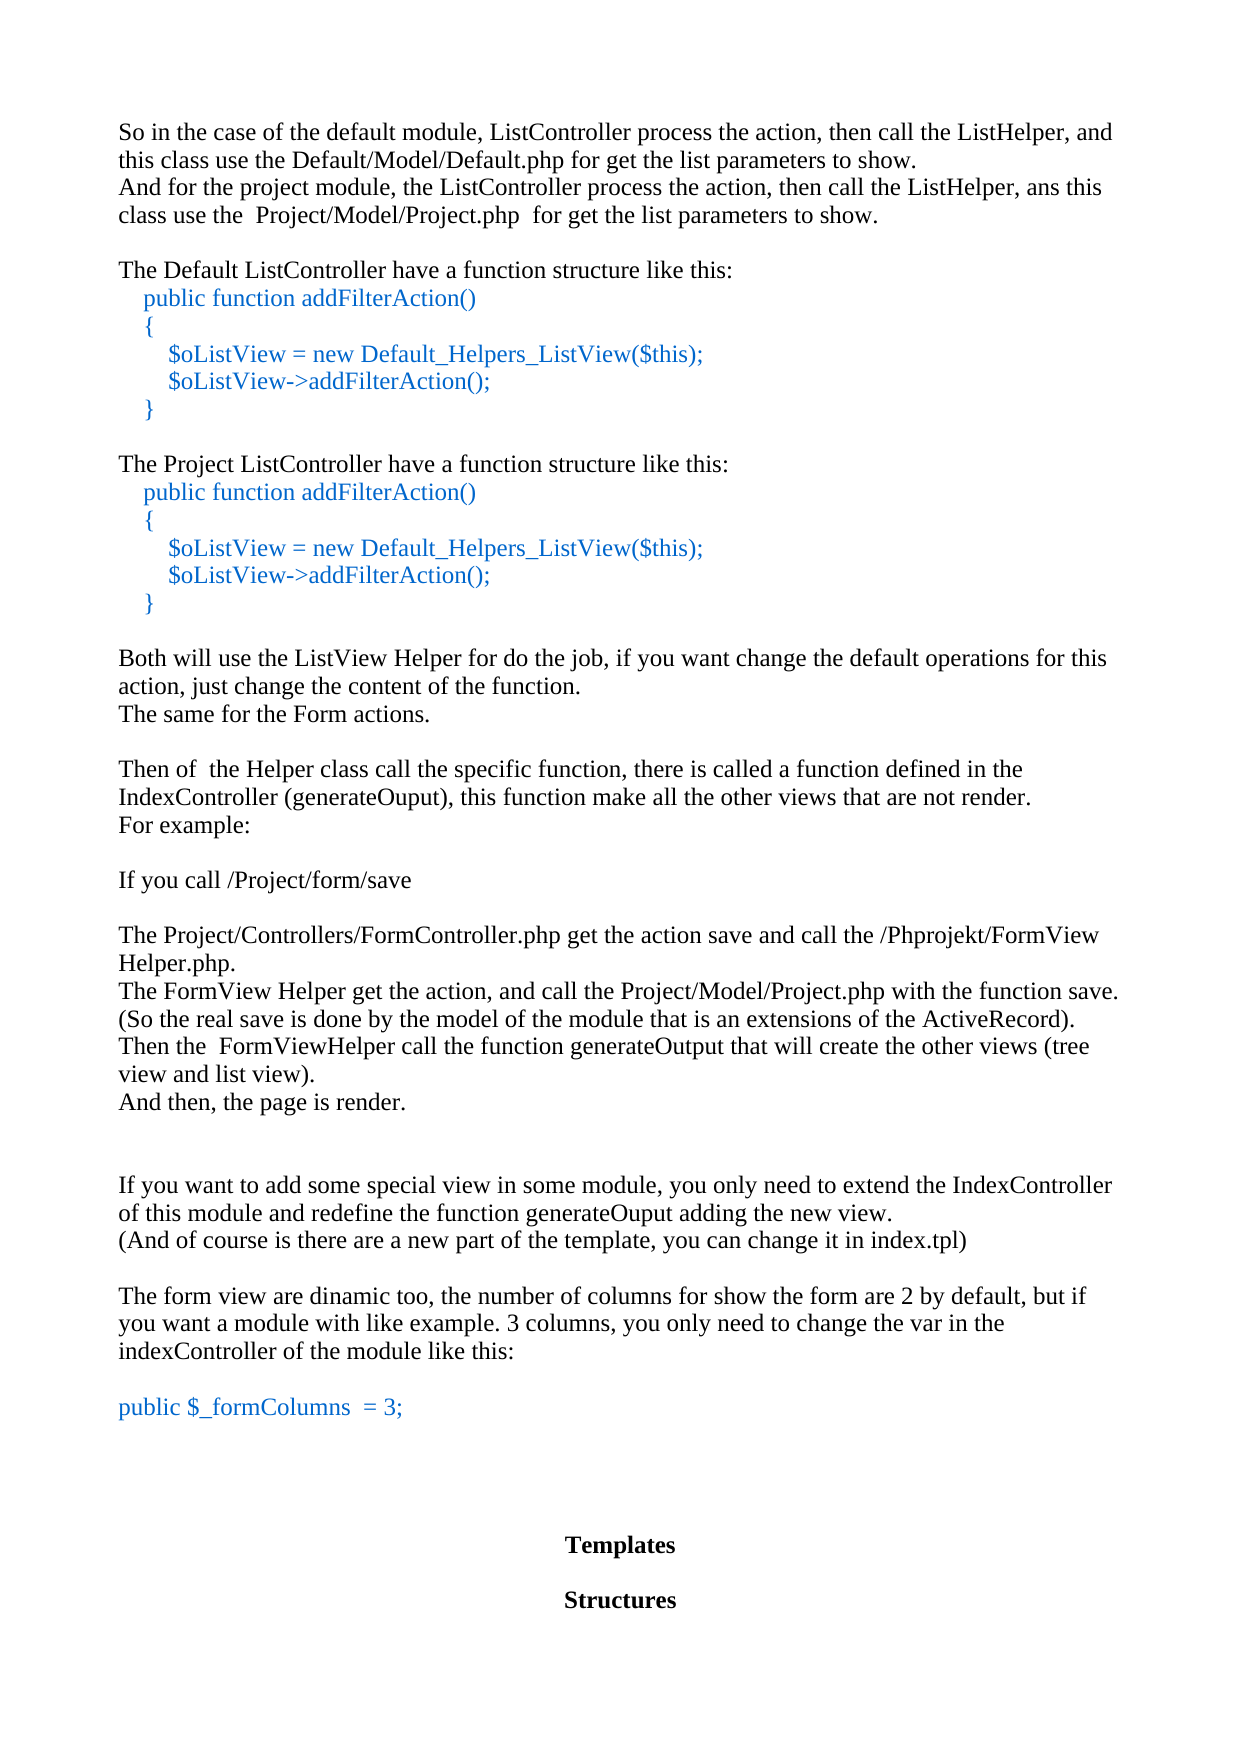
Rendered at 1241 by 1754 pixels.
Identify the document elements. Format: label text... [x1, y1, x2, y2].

text Templates [118, 1531, 1122, 1559]
text Then of the Helper class call the specific function, there is called a function defined in the IndexController (generateOuput), this function make all the other views that are not render. [118, 755, 1122, 811]
text And then, the page is render. [118, 1088, 1122, 1116]
text { [118, 506, 1122, 534]
text { [118, 312, 1122, 340]
text $oListView->addFilterAction(); [118, 561, 1122, 589]
text And for the project module, the ListController process the action, then call the ListHelper, ans this class use the Project/Model/Project.php for get the list parameters to show. [118, 173, 1122, 229]
text } [118, 589, 1122, 617]
text Structures [118, 1587, 1122, 1614]
text The Project/Controllers/FormController.php get the action save and call the /Phprojekt/FormView Helper.php. [118, 922, 1122, 977]
text If you want to add some special view in some module, you only need to extend the IndexController of this module and redefine the function generateOuput adding the new view. [118, 1171, 1122, 1226]
text public function addFilterAction() [118, 284, 1122, 312]
text public $_formColumns = 3; [118, 1393, 1122, 1420]
text Both will use the ListView Helper for do the job, if you want change the default operations for this action, just change the content of the function. [118, 644, 1122, 700]
text $oListView->addFilterAction(); [118, 367, 1122, 395]
text $oListView = new Default_Helpers_ListView($this); [118, 534, 1122, 561]
text The Default ListController have a function structure like this: [118, 257, 1122, 284]
text If you call /Project/form/save [118, 866, 1122, 894]
text Then the FormViewHelper call the function generateOutput that will create the other views (tree view and list view). [118, 1032, 1122, 1088]
text The form view are dinamic too, the number of columns for show the form are 2 by default, but if you want a module with like example. 3 columns, you only need to change the var in the indexController of the module like this: [118, 1282, 1122, 1365]
text (And of course is there are a new part of the template, you can change it in index.tpl) [118, 1226, 1122, 1254]
text } [118, 395, 1122, 423]
text For example: [118, 811, 1122, 838]
text The Project ListController have a function structure like this: [118, 451, 1122, 478]
text public function addFilterAction() [118, 478, 1122, 506]
text The same for the Form actions. [118, 700, 1122, 728]
text $oListView = new Default_Helpers_ListView($this); [118, 340, 1122, 367]
text The FormView Helper get the action, and call the Project/Model/Project.php with the function save. (So the real save is done by the model of the module that is an extensions of the ActiveRecord). [118, 977, 1122, 1032]
text So in the case of the default module, ListController process the action, then call the ListHelper, and this class use the Default/Model/Default.php for get the list parameters to show. [118, 118, 1122, 173]
